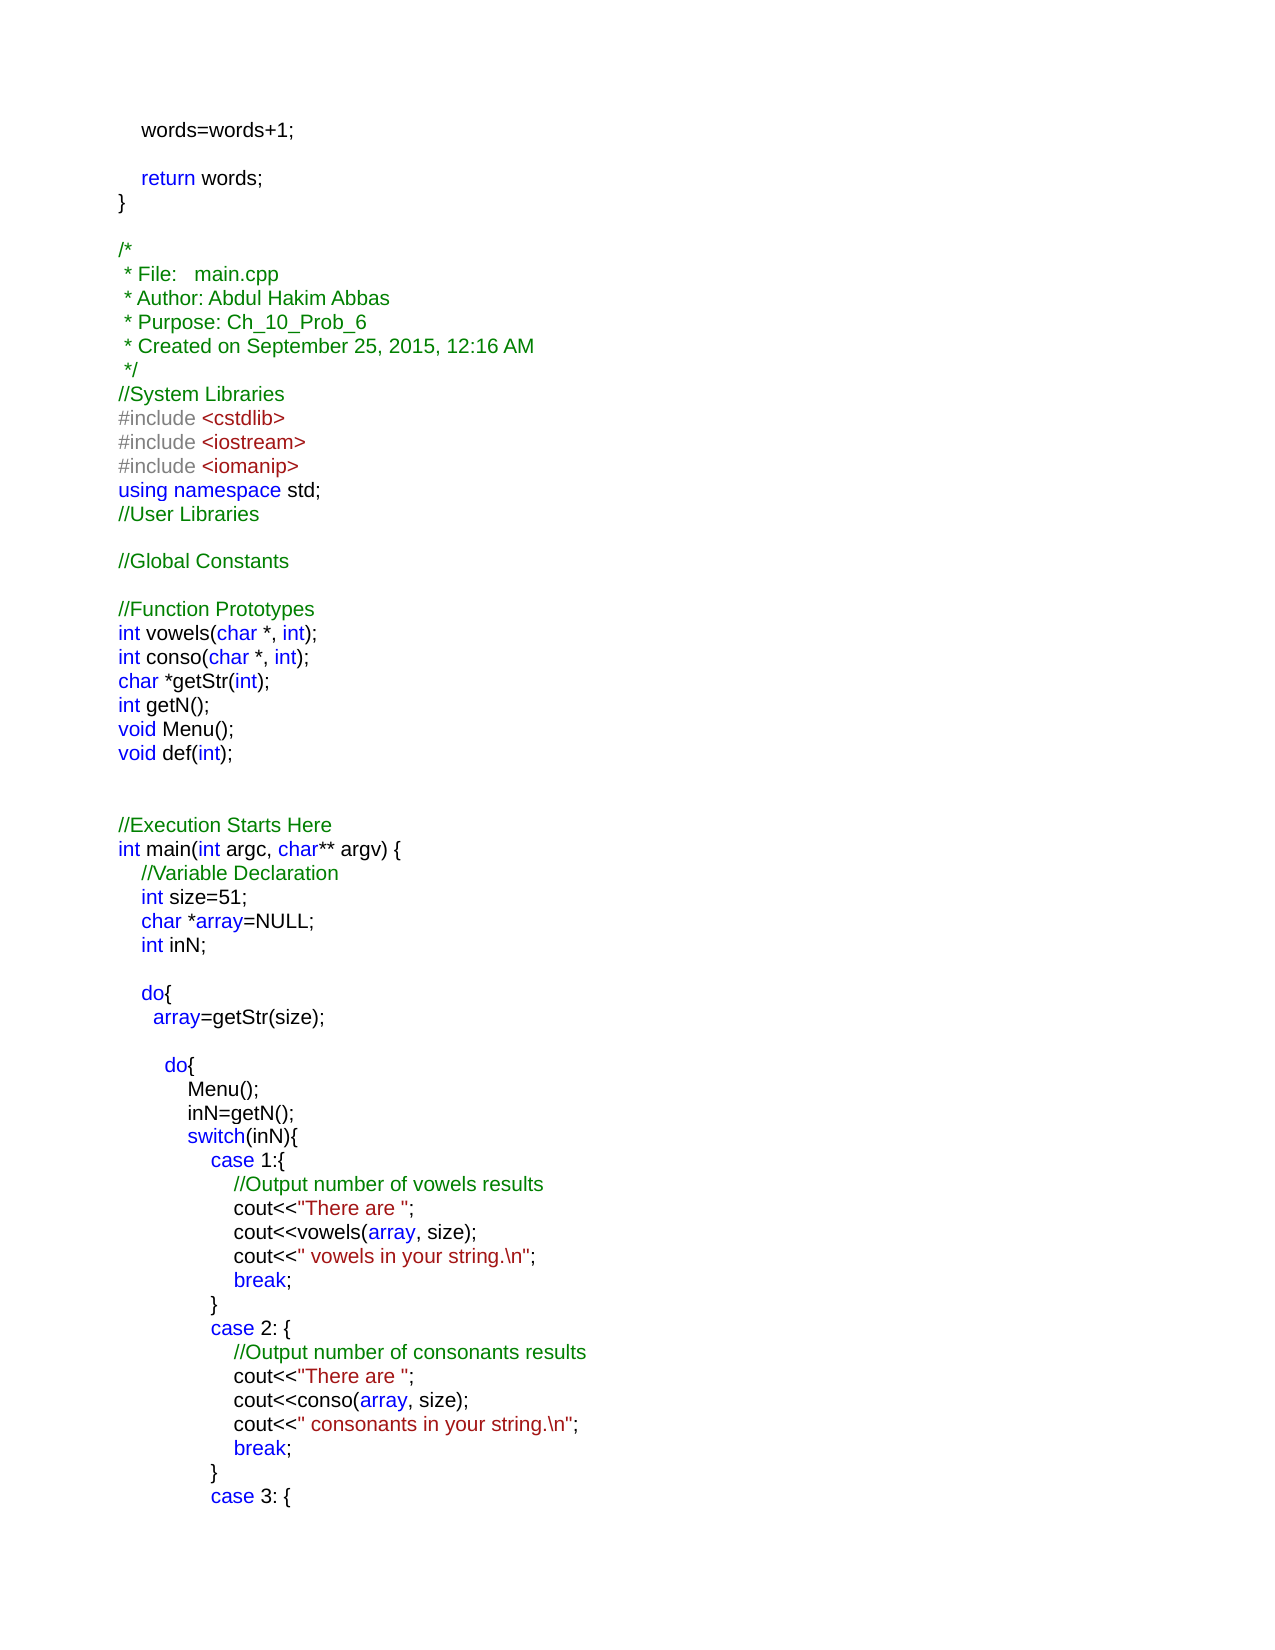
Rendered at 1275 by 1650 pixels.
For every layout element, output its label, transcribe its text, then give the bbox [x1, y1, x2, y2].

text * Created on September 25, 2015, 12:16 AM [118, 334, 1157, 358]
text } [118, 1292, 1157, 1316]
text case 2: { [118, 1316, 1157, 1340]
text inN=getN(); [118, 1100, 1157, 1124]
text int conso(char *, int); [118, 645, 1157, 669]
text void def(int); [118, 741, 1157, 765]
text //System Libraries [118, 382, 1157, 406]
text cout<<"There are "; [118, 1196, 1157, 1220]
text do{ [118, 981, 1157, 1004]
text break; [118, 1436, 1157, 1460]
text //Global Constants [118, 549, 1157, 573]
text words=words+1; [118, 118, 1157, 142]
text cout<<vowels(array, size); [118, 1220, 1157, 1244]
text int size=51; [118, 885, 1157, 909]
text cout<<conso(array, size); [118, 1388, 1157, 1412]
text int inN; [118, 933, 1157, 957]
text #include <iostream> [118, 429, 1157, 453]
text //Output number of consonants results [118, 1340, 1157, 1364]
text cout<<"There are "; [118, 1364, 1157, 1388]
text switch(inN){ [118, 1124, 1157, 1148]
text char *array=NULL; [118, 909, 1157, 933]
text //Output number of vowels results [118, 1172, 1157, 1196]
text //Execution Starts Here [118, 813, 1157, 837]
text Menu(); [118, 1076, 1157, 1100]
text int getN(); [118, 693, 1157, 717]
text char *getStr(int); [118, 669, 1157, 693]
text cout<<" consonants in your string.\n"; [118, 1412, 1157, 1436]
text void Menu(); [118, 717, 1157, 741]
text int main(int argc, char** argv) { [118, 837, 1157, 861]
text */ [118, 358, 1157, 382]
text cout<<" vowels in your string.\n"; [118, 1244, 1157, 1268]
text case 3: { [118, 1484, 1157, 1508]
text //Variable Declaration [118, 861, 1157, 885]
text array=getStr(size); [118, 1004, 1157, 1028]
text } [118, 190, 1157, 214]
text do{ [118, 1052, 1157, 1076]
text using namespace std; [118, 477, 1157, 501]
text int vowels(char *, int); [118, 621, 1157, 645]
text return words; [118, 166, 1157, 190]
text } [118, 1460, 1157, 1484]
text //User Libraries [118, 501, 1157, 525]
text #include <cstdlib> [118, 406, 1157, 429]
text * Purpose: Ch_10_Prob_6 [118, 310, 1157, 334]
text * Author: Abdul Hakim Abbas [118, 286, 1157, 310]
text #include <iomanip> [118, 453, 1157, 477]
text * File: main.cpp [118, 262, 1157, 286]
text case 1:{ [118, 1148, 1157, 1172]
text /* [118, 238, 1157, 262]
text break; [118, 1268, 1157, 1292]
text //Function Prototypes [118, 597, 1157, 621]
